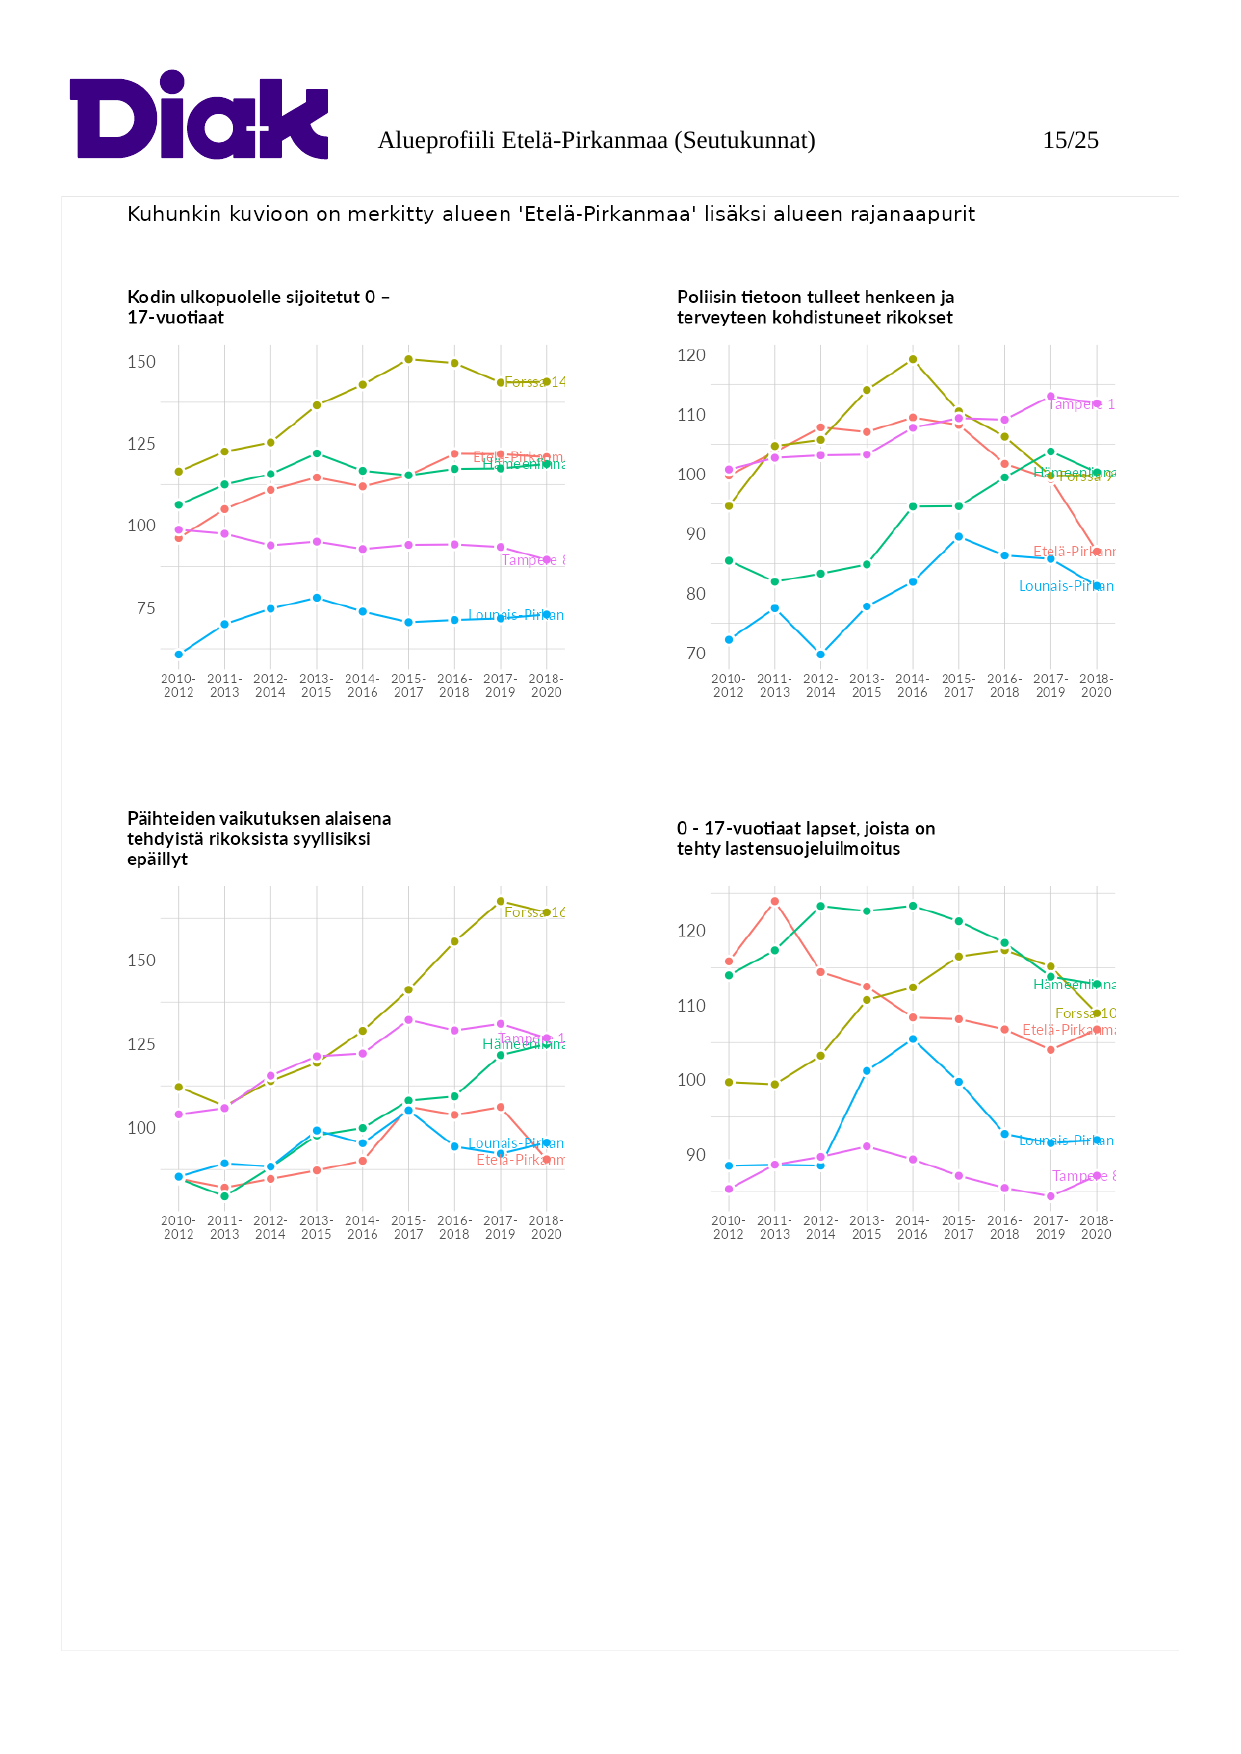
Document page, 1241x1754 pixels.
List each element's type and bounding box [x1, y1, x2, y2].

picture [61, 196, 1179, 1651]
